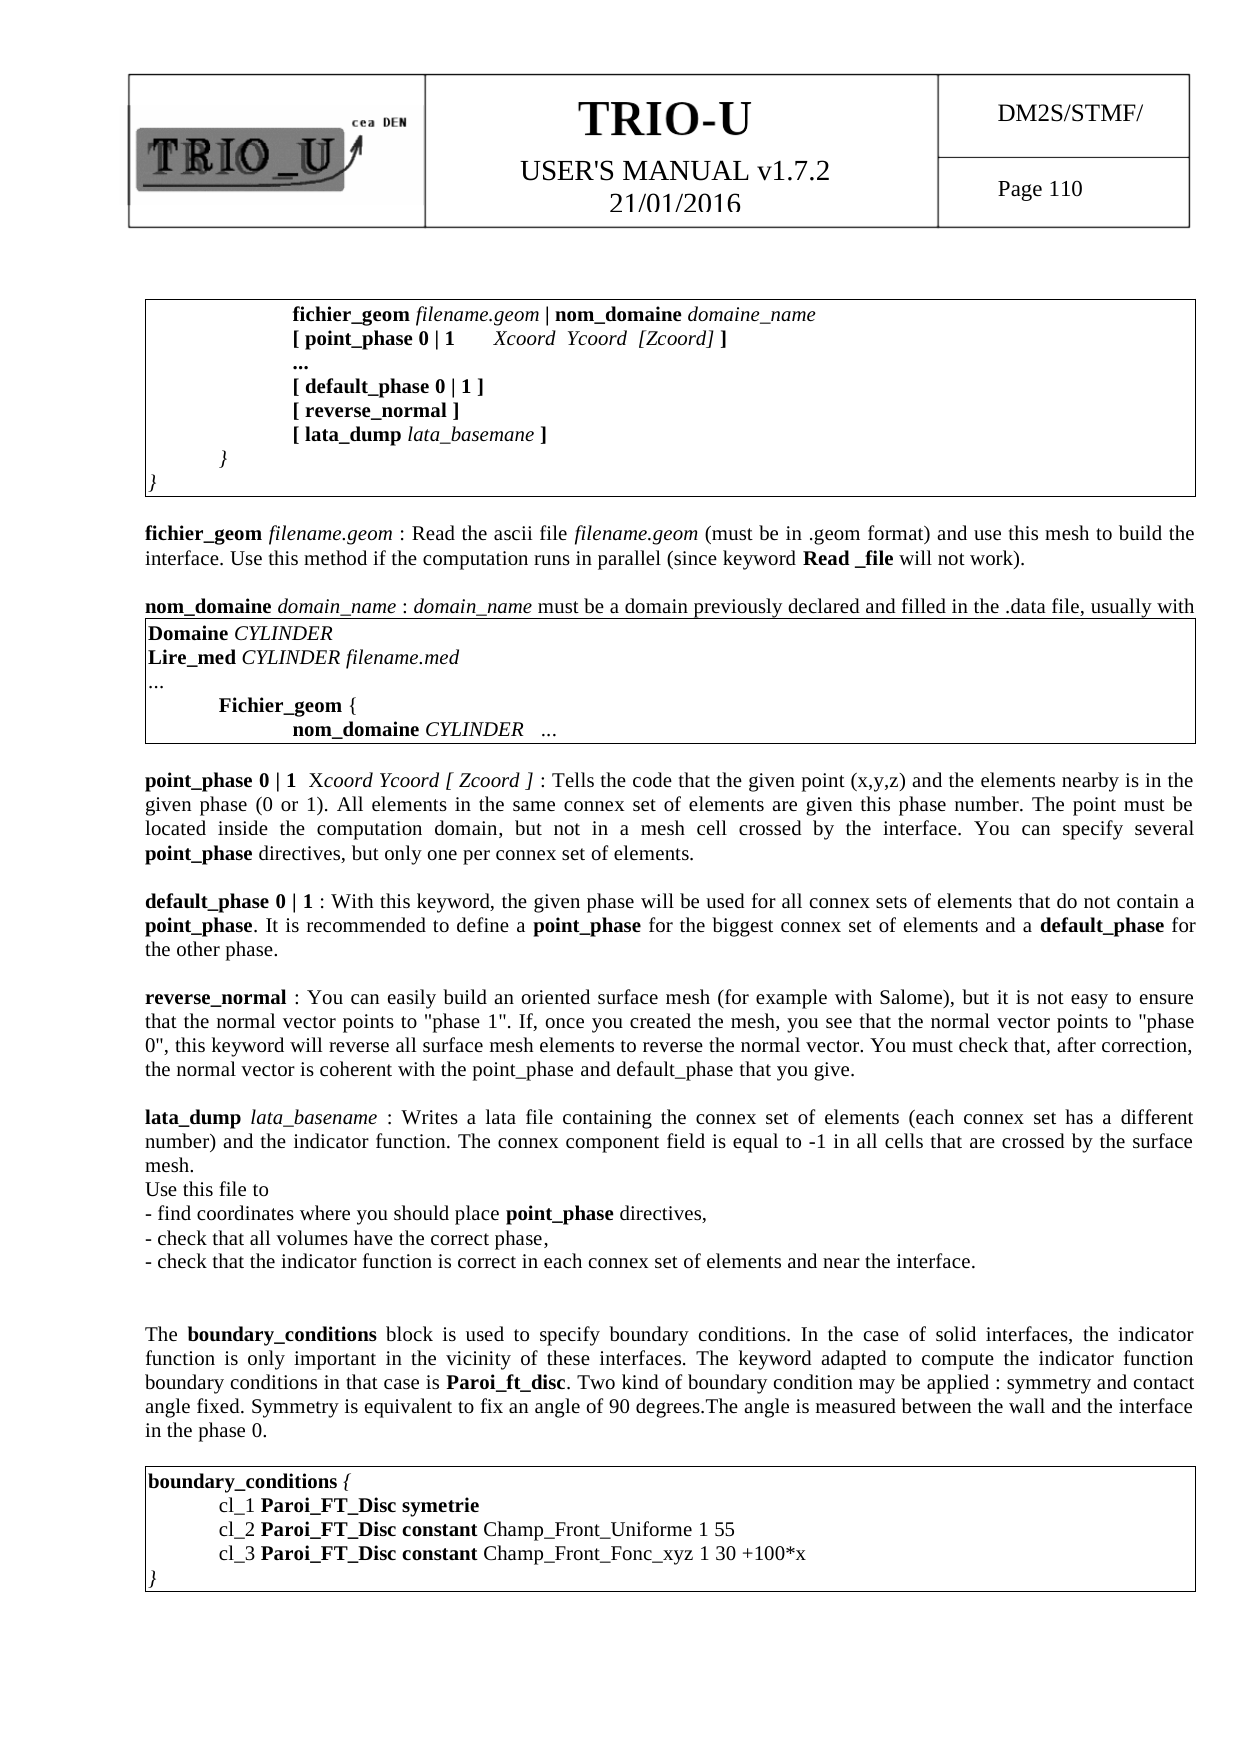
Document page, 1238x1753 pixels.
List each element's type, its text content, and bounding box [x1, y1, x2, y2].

text Fichier_geom { [146, 690, 1195, 714]
text default_phase 0 | 1 : With this keyword, the given phase will be used for all connex sets of elements that do not contain a point_phase. It is recommended to define a point_phase for the biggest connex set of elements and a default_phase for the other phase. [145, 888, 1196, 961]
text fichier_geom filename.geom : Read the ascii file filename.geom (must be in .geom format) and use this mesh to build the interface. Use this method if the computation runs in parallel (since keyword Read _file will not work). [145, 521, 1196, 569]
text - find coordinates where you should place point_phase directives, [145, 1201, 1196, 1225]
text - check that the indicator function is correct in each connex set of elements and near the interface. [145, 1249, 1196, 1273]
text fichier_geom filename.geom | nom_domaine domaine_name [146, 300, 1195, 322]
text } [146, 467, 1195, 496]
text } [146, 443, 1195, 467]
text boundary_conditions { [146, 1467, 1195, 1490]
text Use this file to [145, 1177, 1196, 1201]
text cl_2 Paroi_FT_Disc constant Champ_Front_Uniforme 1 55 [146, 1514, 1195, 1538]
text [ lata_dump lata_basemane ] [146, 419, 1195, 443]
text Lire_med CYLINDER filename.med [146, 642, 1195, 666]
text nom_domaine domain_name : domain_name must be a domain previously declared and filled in the .data file, usually with [145, 593, 1196, 617]
text cl_3 Paroi_FT_Disc constant Champ_Front_Fonc_xyz 1 30 +100*x [146, 1538, 1195, 1562]
text - check that all volumes have the correct phase, [145, 1225, 1196, 1249]
text nom_domaine CYLINDER ... [146, 714, 1195, 743]
text } [146, 1562, 1195, 1591]
text ... [146, 347, 1195, 371]
text cl_1 Paroi_FT_Disc symetrie [146, 1490, 1195, 1514]
text reverse_normal : You can easily build an oriented surface mesh (for example with Salome), but it is not easy to ensure that the normal vector points to "phase 1". If, once you created the mesh, you see that the normal vector points to "phase 0", this keyword will reverse all surface mesh elements to reverse the normal vector. You must check that, after correction, the normal vector is coherent with the point_phase and default_phase that you give. [145, 985, 1196, 1081]
text Domaine CYLINDER [146, 619, 1195, 642]
text The boundary_conditions block is used to specify boundary conditions. In the case of solid interfaces, the indicator function is only important in the vicinity of these interfaces. The keyword adapted to compute the indicator function boundary conditions in that case is Paroi_ft_disc. Two kind of boundary condition may be applied : symmetry and contact angle fixed. Symmetry is equivalent to fix an angle of 90 degrees.The angle is measured between the wall and the interface in the phase 0. [145, 1322, 1196, 1442]
text ... [146, 666, 1195, 690]
text point_phase 0 | 1 Xcoord Ycoord [ Zcoord ] : Tells the code that the given point (x,y,z) and the elements nearby is in the given phase (0 or 1). All elements in the same connex set of elements are given this phase number. The point must be located inside the computation domain, but not in a mesh cell crossed by the interface. You can specify several point_phase directives, but only one per connex set of elements. [145, 768, 1196, 864]
text [ default_phase 0 | 1 ] [146, 371, 1195, 395]
text lata_dump lata_basename : Writes a lata file containing the connex set of elements (each connex set has a different number) and the indicator function. The connex component field is equal to -1 in all cells that are crossed by the surface mesh. [145, 1105, 1196, 1177]
text [ point_phase 0 | 1 Xcoord Ycoord [Zcoord] ] [146, 322, 1195, 347]
text [ reverse_normal ] [146, 395, 1195, 419]
